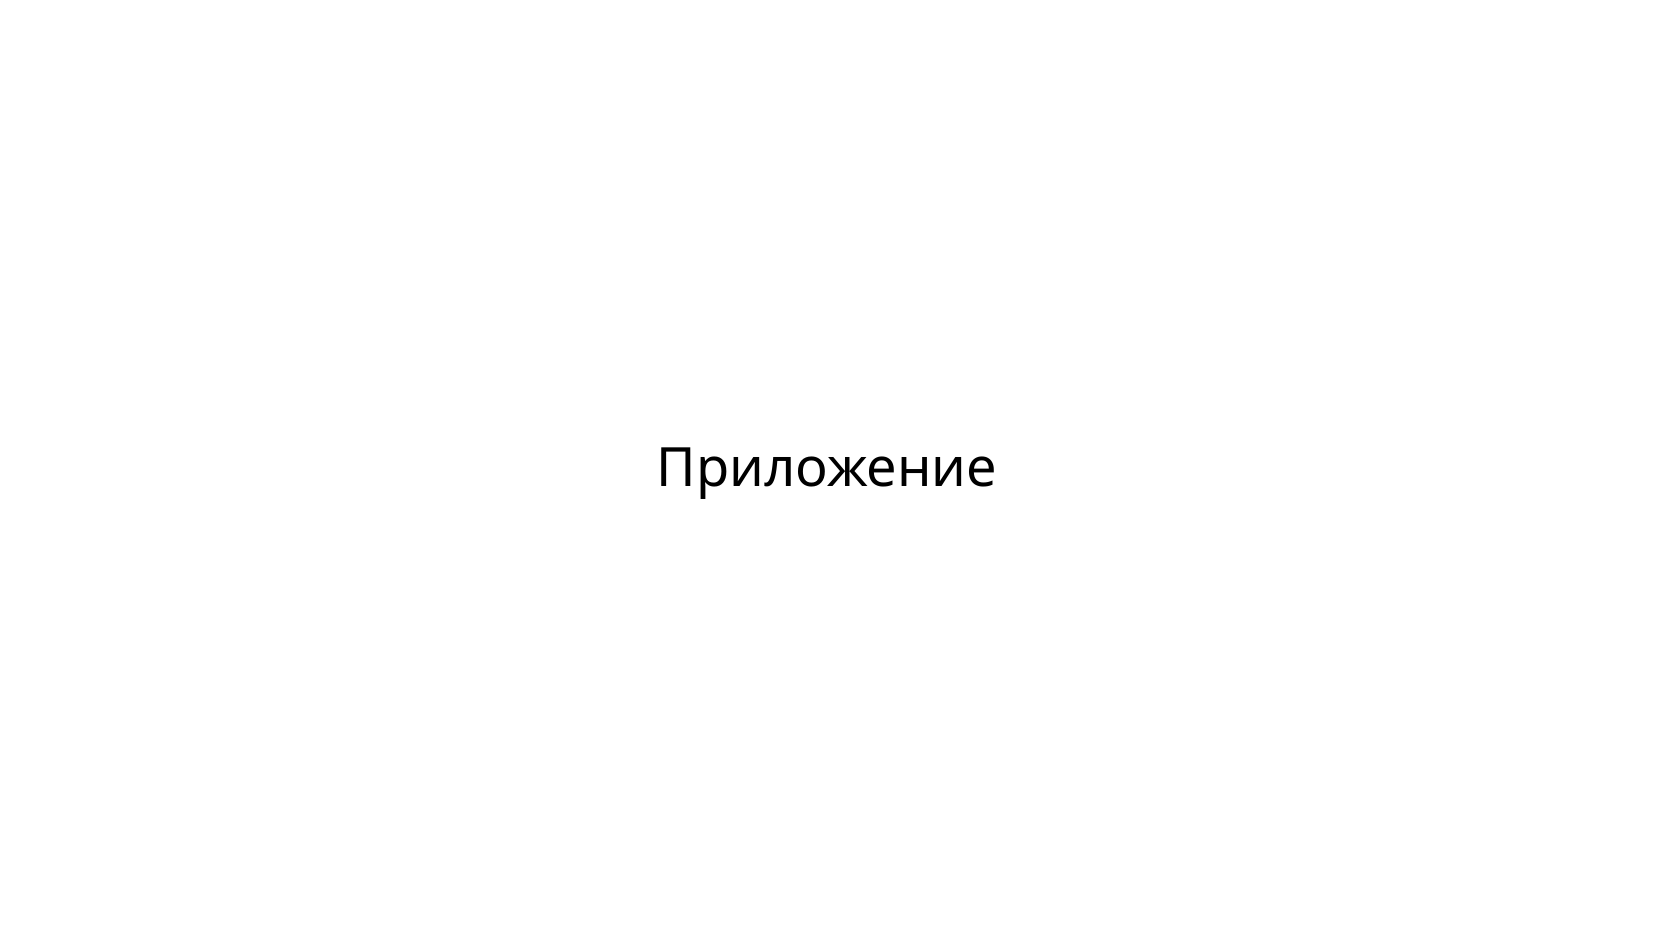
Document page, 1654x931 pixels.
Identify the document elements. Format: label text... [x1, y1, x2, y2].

text_box Приложение [0, 420, 1654, 510]
